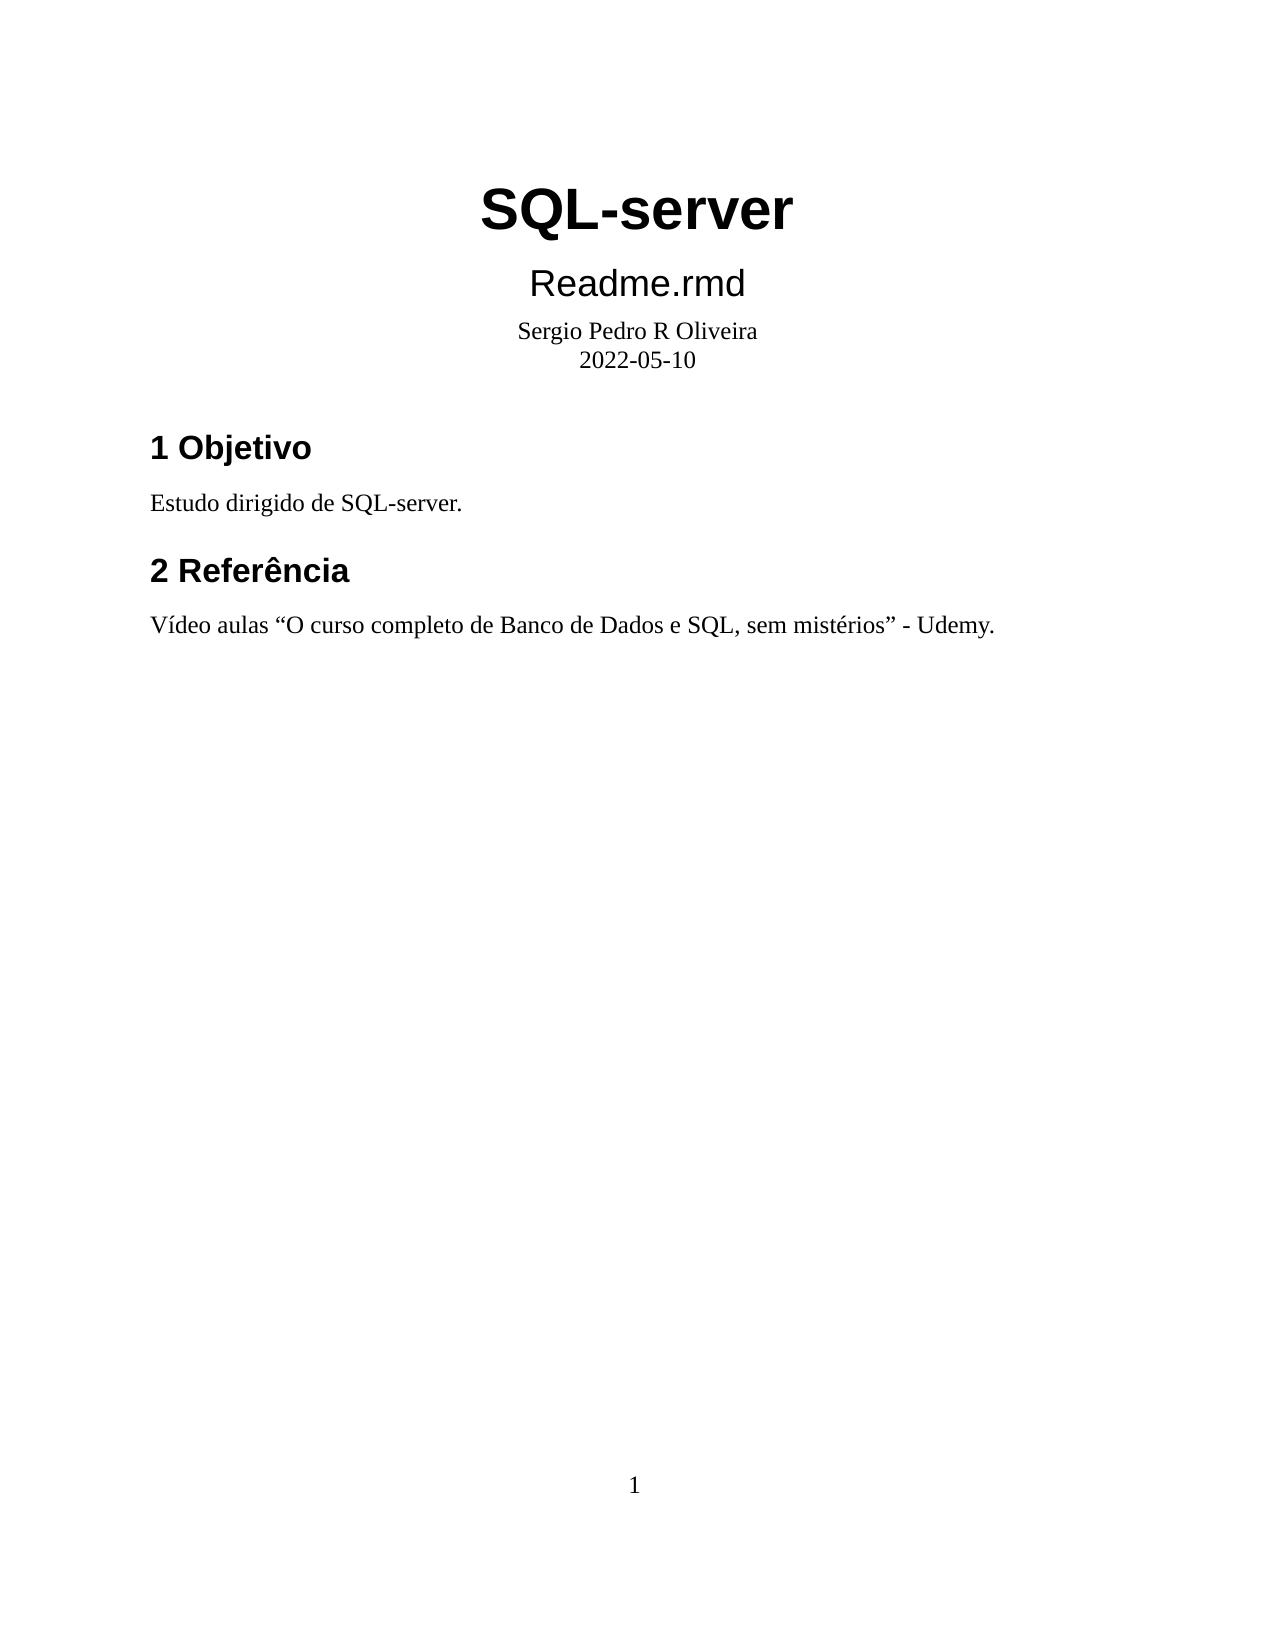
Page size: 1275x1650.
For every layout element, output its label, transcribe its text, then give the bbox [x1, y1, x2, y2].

text Estudo dirigido de SQL-server. [150, 488, 1125, 517]
text 2022-05-10 [150, 345, 1125, 374]
title SQL-server [150, 175, 1125, 242]
subtitle 1 Objetivo [150, 428, 1125, 466]
subtitle 2 Referência [150, 551, 1125, 589]
text Sergio Pedro R Oliveira [150, 316, 1125, 345]
subtitle Readme.rmd [150, 261, 1125, 304]
text Vídeo aulas “O curso completo de Banco de Dados e SQL, sem mistérios” - Udemy. [150, 611, 1125, 639]
